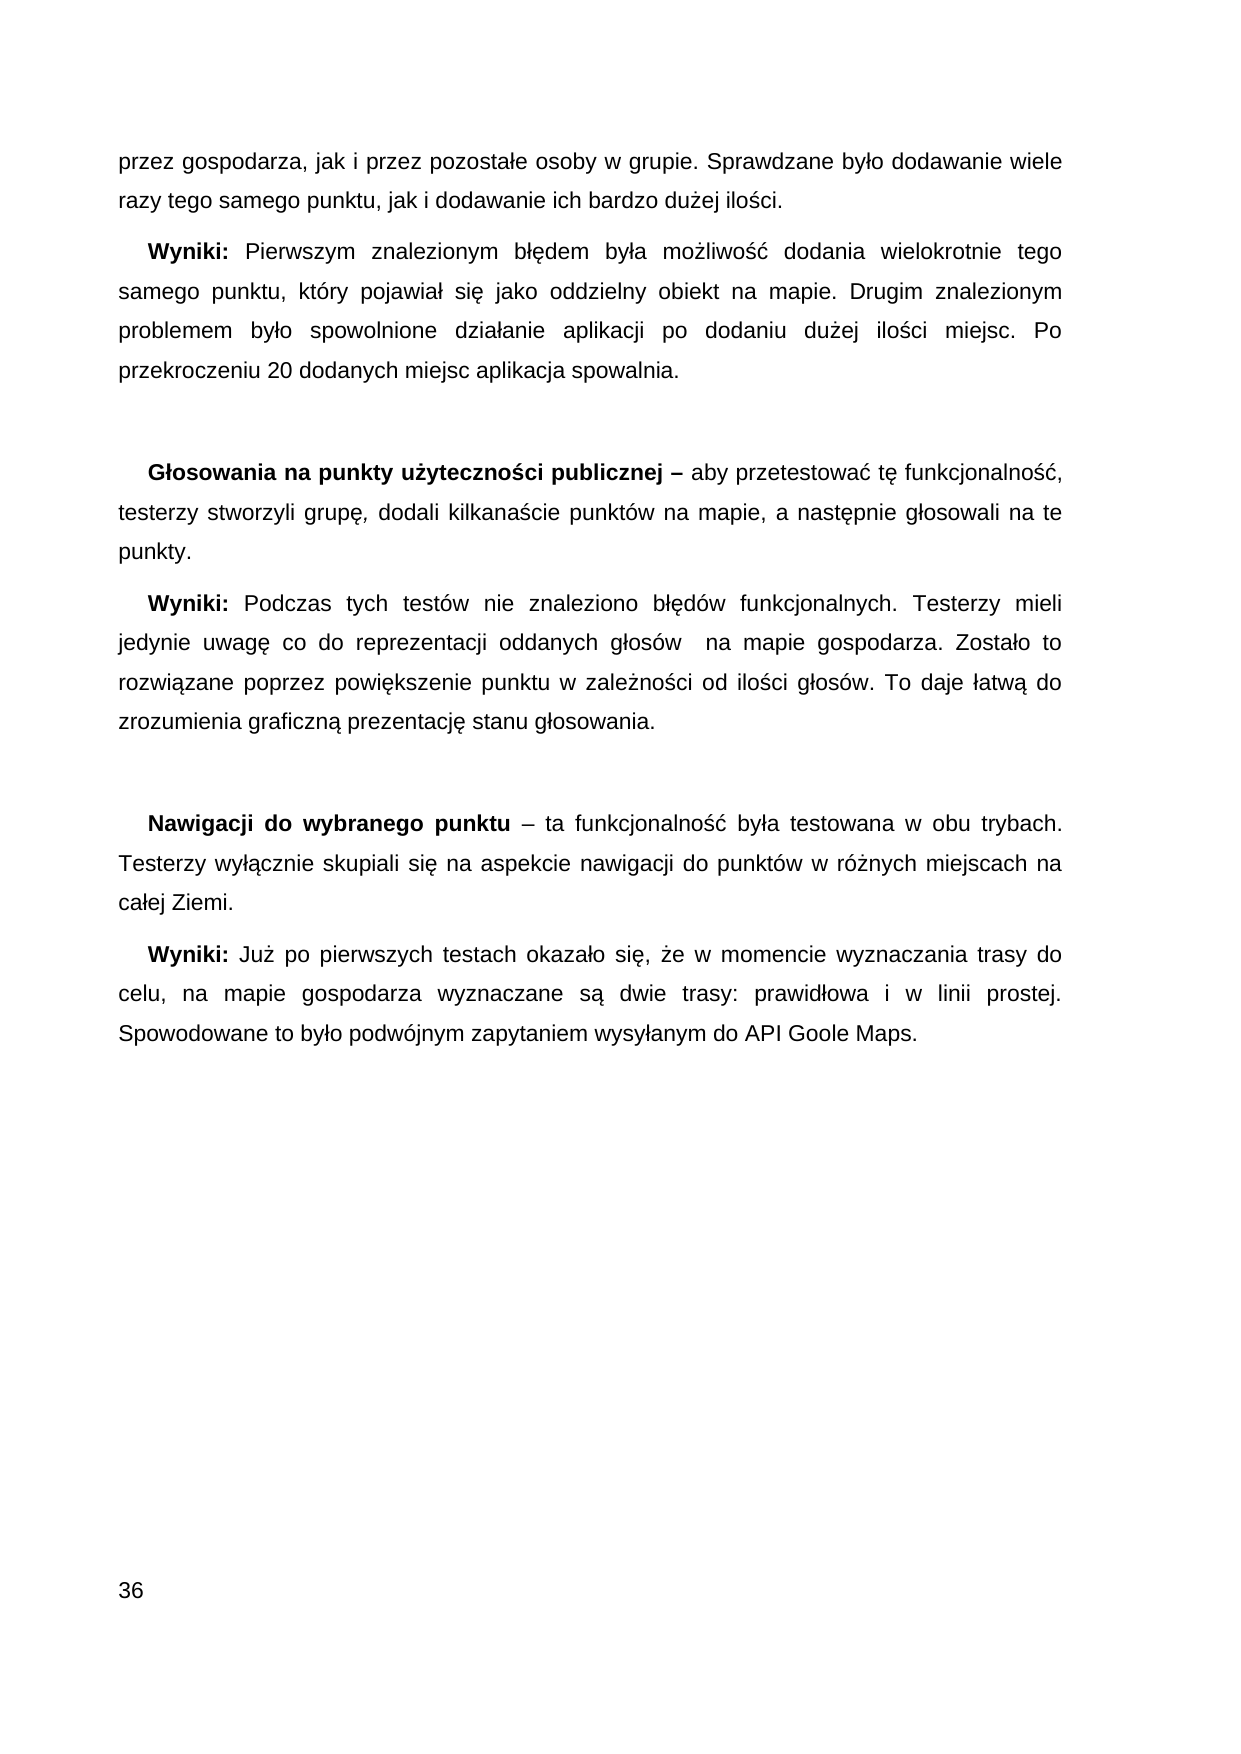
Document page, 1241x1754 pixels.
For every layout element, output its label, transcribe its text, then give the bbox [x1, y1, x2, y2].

text Wyniki: Już po pierwszych testach okazało się, że w momencie wyznaczania trasy do celu, na mapie gospodarza wyznaczane są dwie trasy: prawidłowa i w linii prostej. Spowodowane to było podwójnym zapytaniem wysyłanym do API Goole Maps. [118, 941, 1063, 1046]
text przez gospodarza, jak i przez pozostałe osoby w grupie. Sprawdzane było dodawanie wiele razy tego samego punktu, jak i dodawanie ich bardzo dużej ilości. [118, 148, 1063, 213]
text Wyniki: Podczas tych testów nie znaleziono błędów funkcjonalnych. Testerzy mieli jedynie uwagę co do reprezentacji oddanych głosów na mapie gospodarza. Zostało to rozwiązane poprzez powiększenie punktu w zależności od ilości głosów. To daje łatwą do zrozumienia graficzną prezentację stanu głosowania. [118, 589, 1063, 734]
text Nawigacji do wybranego punktu – ta funkcjonalność była testowana w obu trybach. Testerzy wyłącznie skupiali się na aspekcie nawigacji do punktów w różnych miejscach na całej Ziemi. [118, 810, 1063, 916]
text Głosowania na punkty użyteczności publicznej – aby przetestować tę funkcjonalność, testerzy stworzyli grupę, dodali kilkanaście punktów na mapie, a następnie głosowali na te punkty. [118, 459, 1063, 564]
text Wyniki: Pierwszym znalezionym błędem była możliwość dodania wielokrotnie tego samego punktu, który pojawiał się jako oddzielny obiekt na mapie. Drugim znalezionym problemem było spowolnione działanie aplikacji po dodaniu dużej ilości miejsc. Po przekroczeniu 20 dodanych miejsc aplikacja spowalnia. [118, 238, 1063, 383]
